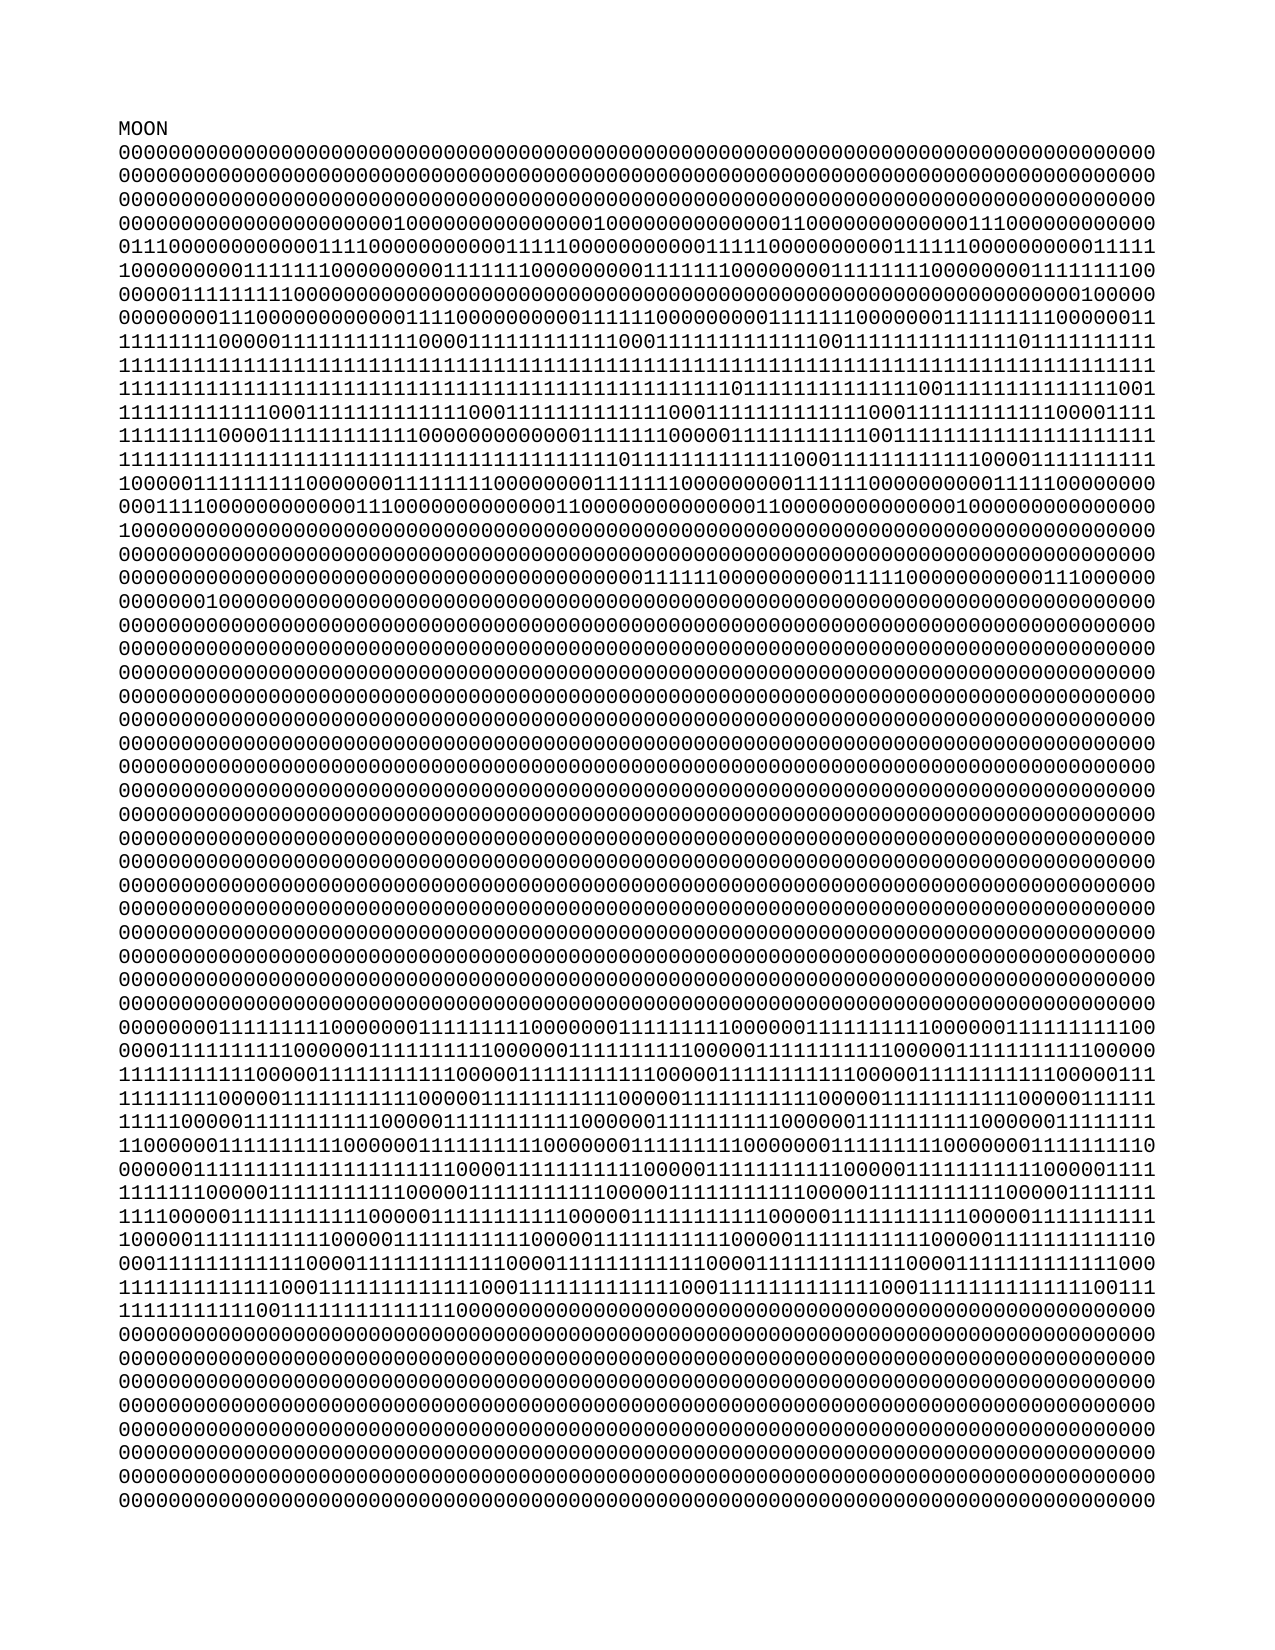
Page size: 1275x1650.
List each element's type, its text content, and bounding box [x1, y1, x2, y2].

text 00000000000000000000000000000000000000000000000000000000000000000000000000000000000000000000000000000000000000000000000000000000000000000000000000000000000000000000000000000000000000000000000000000000000000000000000000000000000000000000000000000000000000000000000000000001000000000000000100000000000000110000000000000111000000000000011100000000000011110000000000011111000000000001111100000000001111110000000000111111000000000111111100000000011111110000000001111111000000001111111100000000111111110000000111111111000000000000000000000000000000000000000000000000000000000000000100000000000001110000000000001111000000000011111100000000011111110000000111111111000000111111111100000111111111110000111111111111000111111111111100111111111111110111111111111111111111111111111111111111111111111111111111111111111111111111111111111111111111111111111111111111111111111111111111111111111111101111111111111100111111111111110011111111111110001111111111111000111111111111100011111111111110001111111111110000111111111111000011111111111100000000000001111111000001111111111100111111111111111111111111111111111111111111111111111111111111101111111111111000111111111111000011111111111000001111111110000000111111110000000011111110000000001111110000000000111110000000000011110000000000001110000000000000110000000000000011000000000000001000000000000000100000000000000000000000000000000000000000000000000000000000000000000000000000000000000000000000000000000000000000000000000000000000000000000000000000000000000000000000000000000000000000000000000000000000000011111100000000001111100000000000111000000000000010000000000000000000000000000000000000000000000000000000000000000000000000000000000000000000000000000000000000000000000000000000000000000000000000000000000000000000000000000000000000000000000000000000000000000000000000000000000000000000000000000000000000000000000000000000000000000000000000000000000000000000000000000000000000000000000000000000000000000000000000000000000000000000000000000000000000000000000000000000000000000000000000000000000000000000000000000000000000000000000000000000000000000000000000000000000000000000000000000000000000000000000000000000000000000000000000000000000000000000000000000000000000000000000000000000000000000000000000000000000000000000000000000000000000000000000000000000000000000000000000000000000000000000000000000000000000000000000000000000000000000000000000000000000000000000000000000000000000000000000000000000000000000000000000000000000000000000000000000000000000000000000000000000000000000000000000000000000000000000000000000000000000000000000000000000000000000000000000000000000000000000000000000000000000000000000000000000000000000000000000000000000000000000000000000000000000000000000000000000000000000000000000000000000000000000000000000000000000000000000000000000000000000000000000000000000000000000000000000000000000000000000000000000000000000000000000000000000000000000000000000000000000000000000000000000000000000000000000000000000000000000000000000000000000000000000000000000000000000000000000000000000000000000000000000000000000000000000000000001111111110000000111111111000000011111111100000011111111110000001111111111000000111111111100000011111111110000001111111111000001111111111100000111111111110000011111111111000001111111111100000111111111110000011111111111000001111111111100000111111111110000011111111111000001111111111100000111111111110000011111111111000001111111111100000111111111110000011111111111000000111111111100000011111111110000001111111111000000111111111100000011111111110000000111111111000000011111111100000001111111110000000111111111111111111111000011111111111000001111111111100000111111111110000011111111111000001111111111100000111111111110000011111111111000001111111111100000111111111110000011111111111000001111111111100000111111111110000011111111111000001111111111100000111111111110000011111111111000001111111111100000111111111110000011111111111100001111111111110000111111111111000011111111111100001111111111110000111111111111100011111111111110001111111111111000111111111111100011111111111110001111111111111100111111111111110011111111111111000000000000000000000000000000000000000000000000000000000000000000000000000000000000000000000000000000000000000000000000000000000000000000000000000000000000000000000000000000000000000000000000000000000000000000000000000000000000000000000000000000000000000000000000000000000000000000000000000000000000000000000000000000000000000000000000000000000000000000000000000000000000000000000000000000000000000000000000000000000000000000000000000000000000000000000000000000000000000000000000000000000000000000000000000000000000000000000000000000000000000000000000000000000000000000000000000000000000000000000000000000000000000000000000000000000000000000000000000000000000000000000000000000000000000000000000000000000000000000000000 [118, 142, 1157, 1513]
text MOON [118, 118, 1157, 142]
